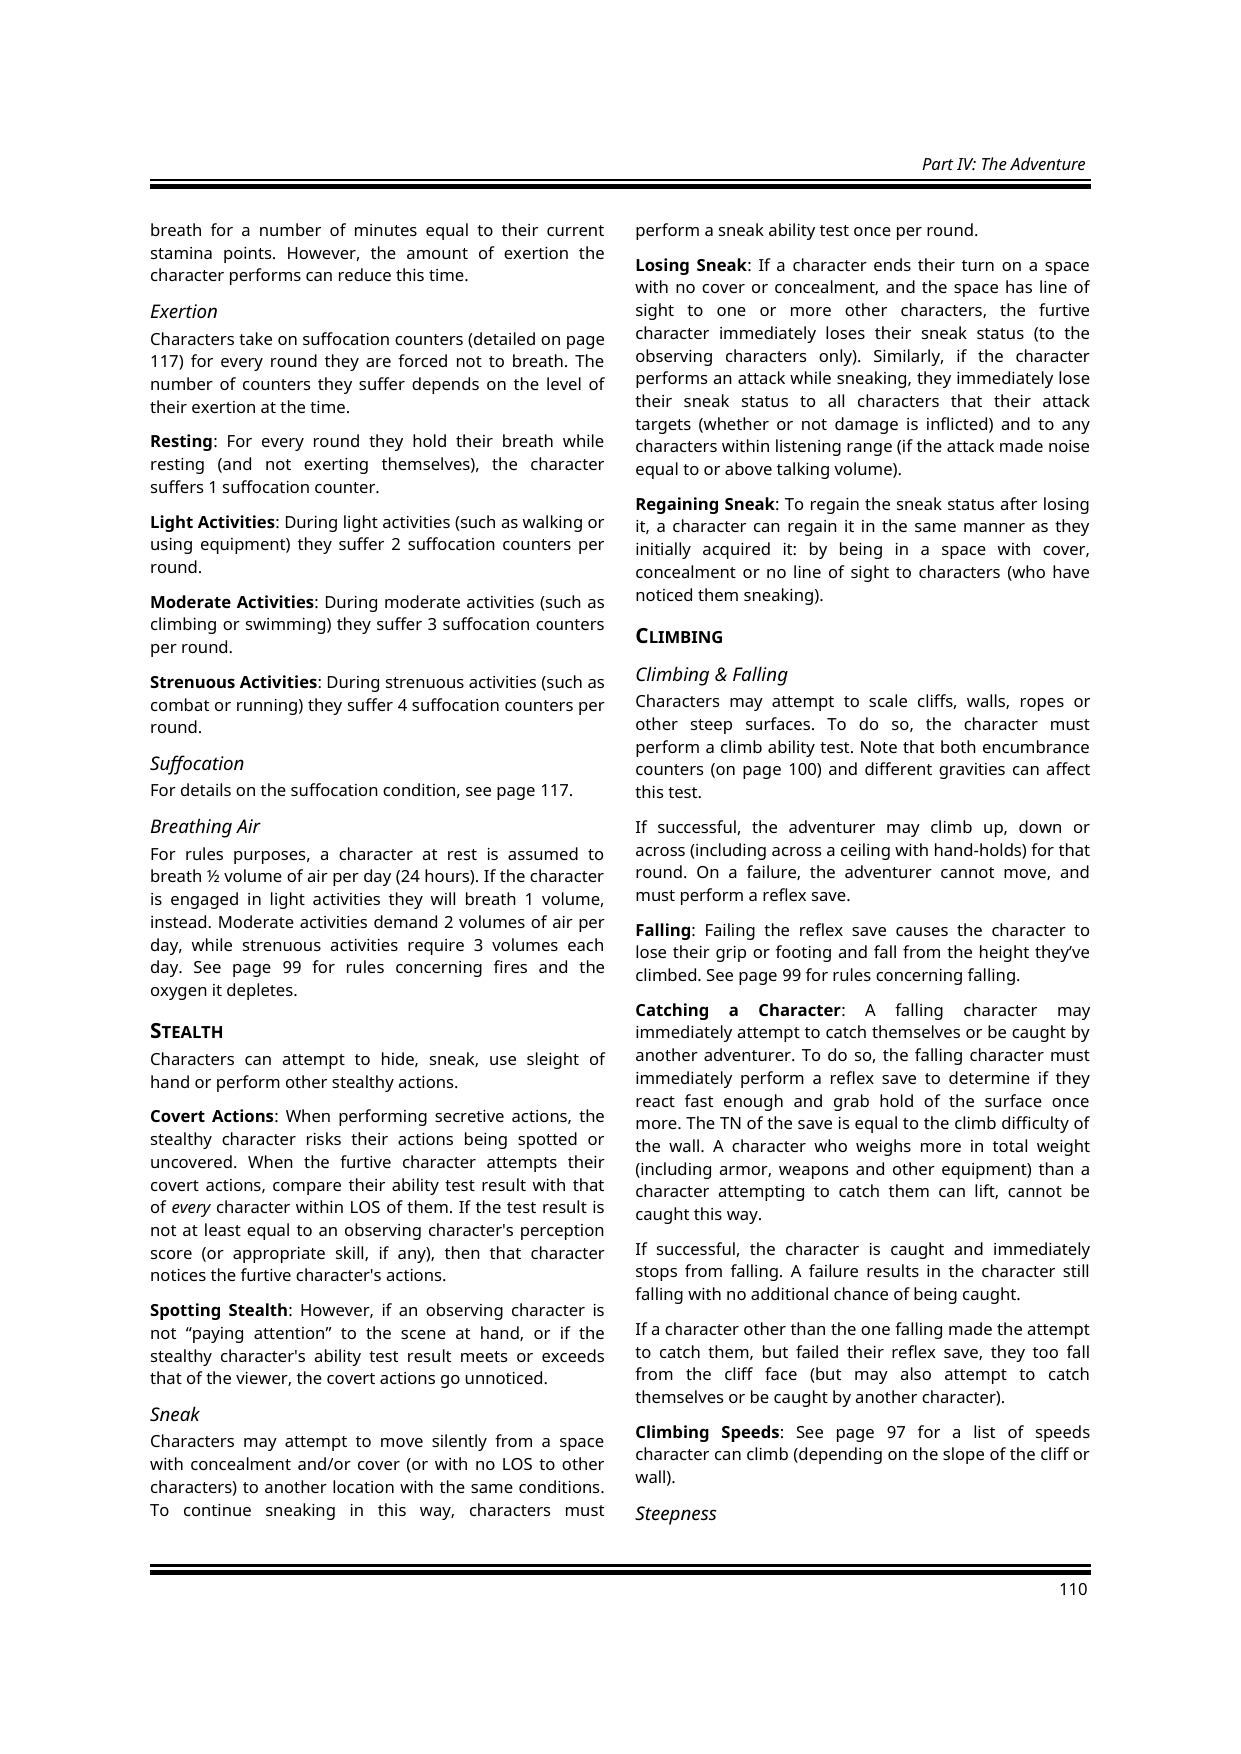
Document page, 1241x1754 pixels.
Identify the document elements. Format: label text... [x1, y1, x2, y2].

text Steepness [635, 1500, 1091, 1526]
text Covert Actions: When performing secretive actions, the stealthy character risks their actions being spotted or uncovered. When the furtive character attempts their covert actions, compare their ability test result with that of every character within LOS of them. If the test result is not at least equal to an observing character's perception score (or appropriate skill, if any), then that character notices the furtive character's actions. [150, 1105, 605, 1287]
text Regaining Sneak: To regain the sneak status after losing it, a character can regain it in the same manner as they initially acquired it: by being in a space with cover, concealment or no line of sight to characters (who have noticed them sneaking). [635, 492, 1091, 606]
text Moderate Activities: During moderate activities (such as climbing or swimming) they suffer 3 suffocation counters per round. [150, 590, 605, 658]
text Breathing Air [150, 814, 605, 839]
text Spotting Stealth: However, if an observing character is not “paying attention” to the scene at hand, or if the stealthy character's ability test result meets or exceeds that of the viewer, the covert actions go unnoticed. [150, 1299, 605, 1389]
text For details on the suffocation condition, see page 88. [150, 779, 605, 802]
text If a character other than the one falling made the attempt to catch them, but failed their reflex save, they too fall from the cliff face (but may also attempt to catch themselves or be caught by another character). [635, 1317, 1091, 1408]
text Falling: Failing the reflex save causes the character to lose their grip or footing and fall from the height they’ve climbed. See page 74 for rules concerning falling. [635, 918, 1091, 986]
text Climbing & Falling [635, 661, 1091, 687]
text For rules purposes, a character at rest is assumed to breath ½ volume of air per day (24 hours). If the character is engaged in light activities they will breath 1 volume, instead. Moderate activities demand 2 volumes of air per day, while strenuous activities require 3 volumes each day. See page 74 for rules concerning fires and the oxygen it depletes. [150, 842, 605, 1001]
text Catching a Character: A falling character may immediately attempt to catch themselves or be caught by another adventurer. To do so, the falling character must immediately perform a reflex save to determine if they react fast enough and grab hold of the surface once more. The TN of the save is equal to the climb difficulty of the wall. A character who weighs more in total weight (including armor, weapons and other equipment) than a character attempting to catch them can lift, cannot be caught this way. [635, 998, 1091, 1225]
text Characters can attempt to hide, sneak, use sleight of hand or perform other stealthy actions. [150, 1048, 605, 1093]
text Exertion [150, 299, 605, 324]
text perform a sneak ability test once per round. [635, 219, 1091, 241]
text If successful, the character is caught and immediately stops from falling. A failure results in the character still falling with no additional chance of being caught. [635, 1237, 1091, 1306]
text breath for a number of minutes equal to their current stamina points. However, the amount of exertion the character performs can reduce this time. [150, 219, 605, 287]
text Light Activities: During light activities (such as walking or using equipment) they suffer 2 suffocation counters per round. [150, 510, 605, 578]
text Characters take on suffocation counters (detailed on page 88) for every round they are forced not to breath. The number of counters they suffer depends on the level of their exertion at the time. [150, 327, 605, 418]
text Resting: For every round they hold their breath while resting (and not exerting themselves), the character suffers 1 suffocation counter. [150, 430, 605, 498]
text Characters may attempt to move silently from a space with concealment and/or cover (or with no LOS to other characters) to another location with the same conditions. To continue sneaking in this way, characters must [150, 1430, 605, 1521]
text Losing Sneak: If a character ends their turn on a space with no cover or concealment, and the space has line of sight to one or more other characters, the furtive character immediately loses their sneak status (to the observing characters only). Similarly, if the character performs an attack while sneaking, they immediately lose their sneak status to all characters that their attack targets (whether or not damage is inflicted) and to any characters within listening range (if the attack made noise equal to or above talking volume). [635, 253, 1091, 480]
text Strenuous Activities: During strenuous activities (such as combat or running) they suffer 4 suffocation counters per round. [150, 670, 605, 738]
text Sneak [150, 1402, 605, 1427]
text If successful, the adventurer may climb up, down or across (including across a ceiling with hand-holds) for that round. On a failure, the adventurer cannot move, and must perform a reflex save. [635, 815, 1091, 906]
subtitle Climbing [635, 621, 1091, 649]
text Climbing Speeds: See page 73 for a list of speeds character can climb (depending on the slope of the cliff or wall). [635, 1420, 1091, 1488]
text Suffocation [150, 751, 605, 776]
text Characters may attempt to scale cliffs, walls, ropes or other steep surfaces. To do so, the character must perform a climb ability test. Note that both encumbrance counters (on page 75) and different gravities can affect this test. [635, 690, 1091, 803]
subtitle Stealth [150, 1016, 605, 1045]
